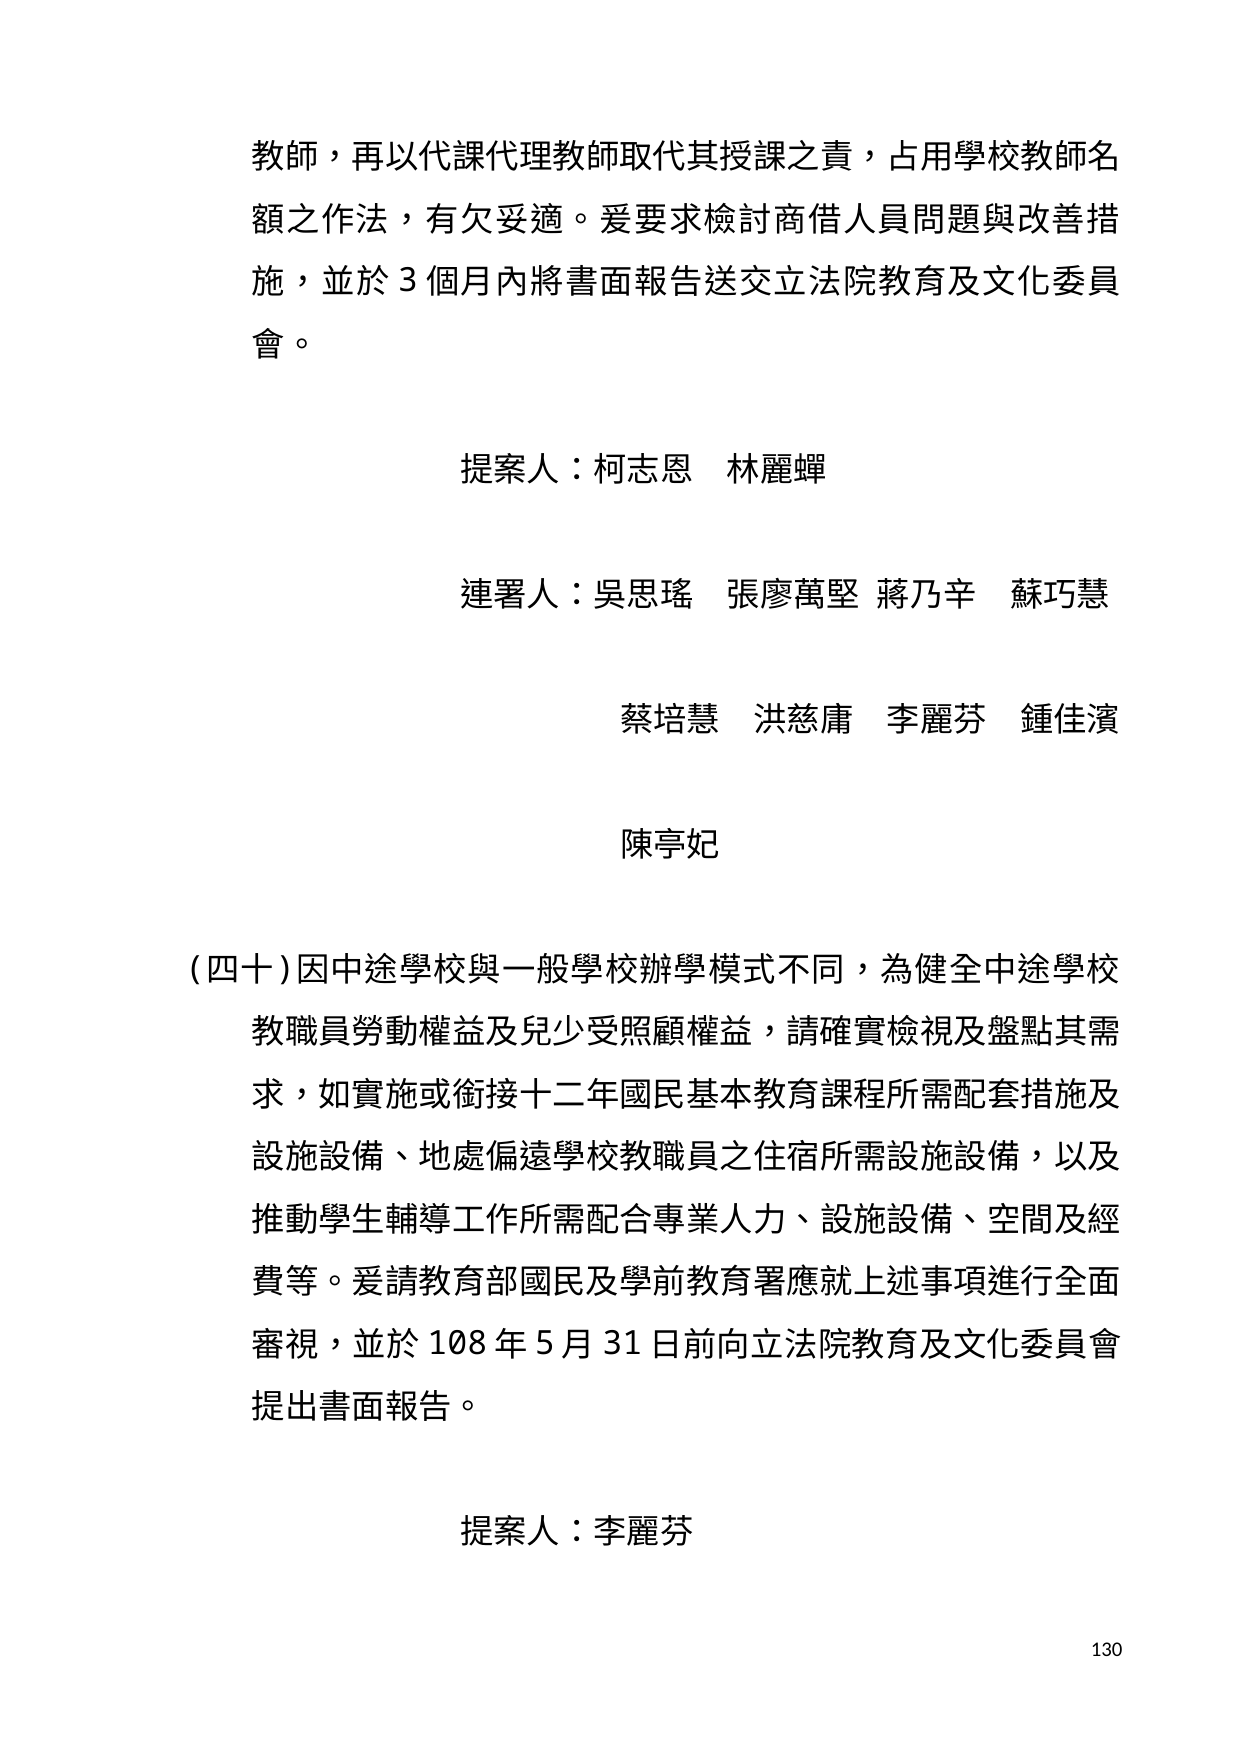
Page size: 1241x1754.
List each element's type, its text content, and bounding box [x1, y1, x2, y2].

text 提案人：李麗芬 [460, 1487, 1122, 1550]
text (四十)因中途學校與一般學校辦學模式不同，為健全中途學校教職員勞動權益及兒少受照顧權益，請確實檢視及盤點其需求，如實施或銜接十二年國民基本教育課程所需配套措施及設施設備、地處偏遠學校教職員之住宿所需設施設備，以及推動學生輔導工作所需配合專業人力、設施設備、空間及經費等。爰請教育部國民及學前教育署應就上述事項進行全面審視，並於108年5月31日前向立法院教育及文化委員會提出書面報告。 [185, 925, 1122, 1425]
text 提案人：柯志恩 林麗蟬 [460, 425, 1122, 487]
text 教師，再以代課代理教師取代其授課之責，占用學校教師名額之作法，有欠妥適。爰要求檢討商借人員問題與改善措施，並於3個月內將書面報告送交立法院教育及文化委員會。 [185, 112, 1122, 362]
text 陳亭妃 [460, 800, 1122, 862]
text 連署人：吳思瑤 張廖萬堅 蔣乃辛 蘇巧慧 [460, 550, 1122, 612]
text 蔡培慧 洪慈庸 李麗芬 鍾佳濱 [460, 675, 1122, 737]
